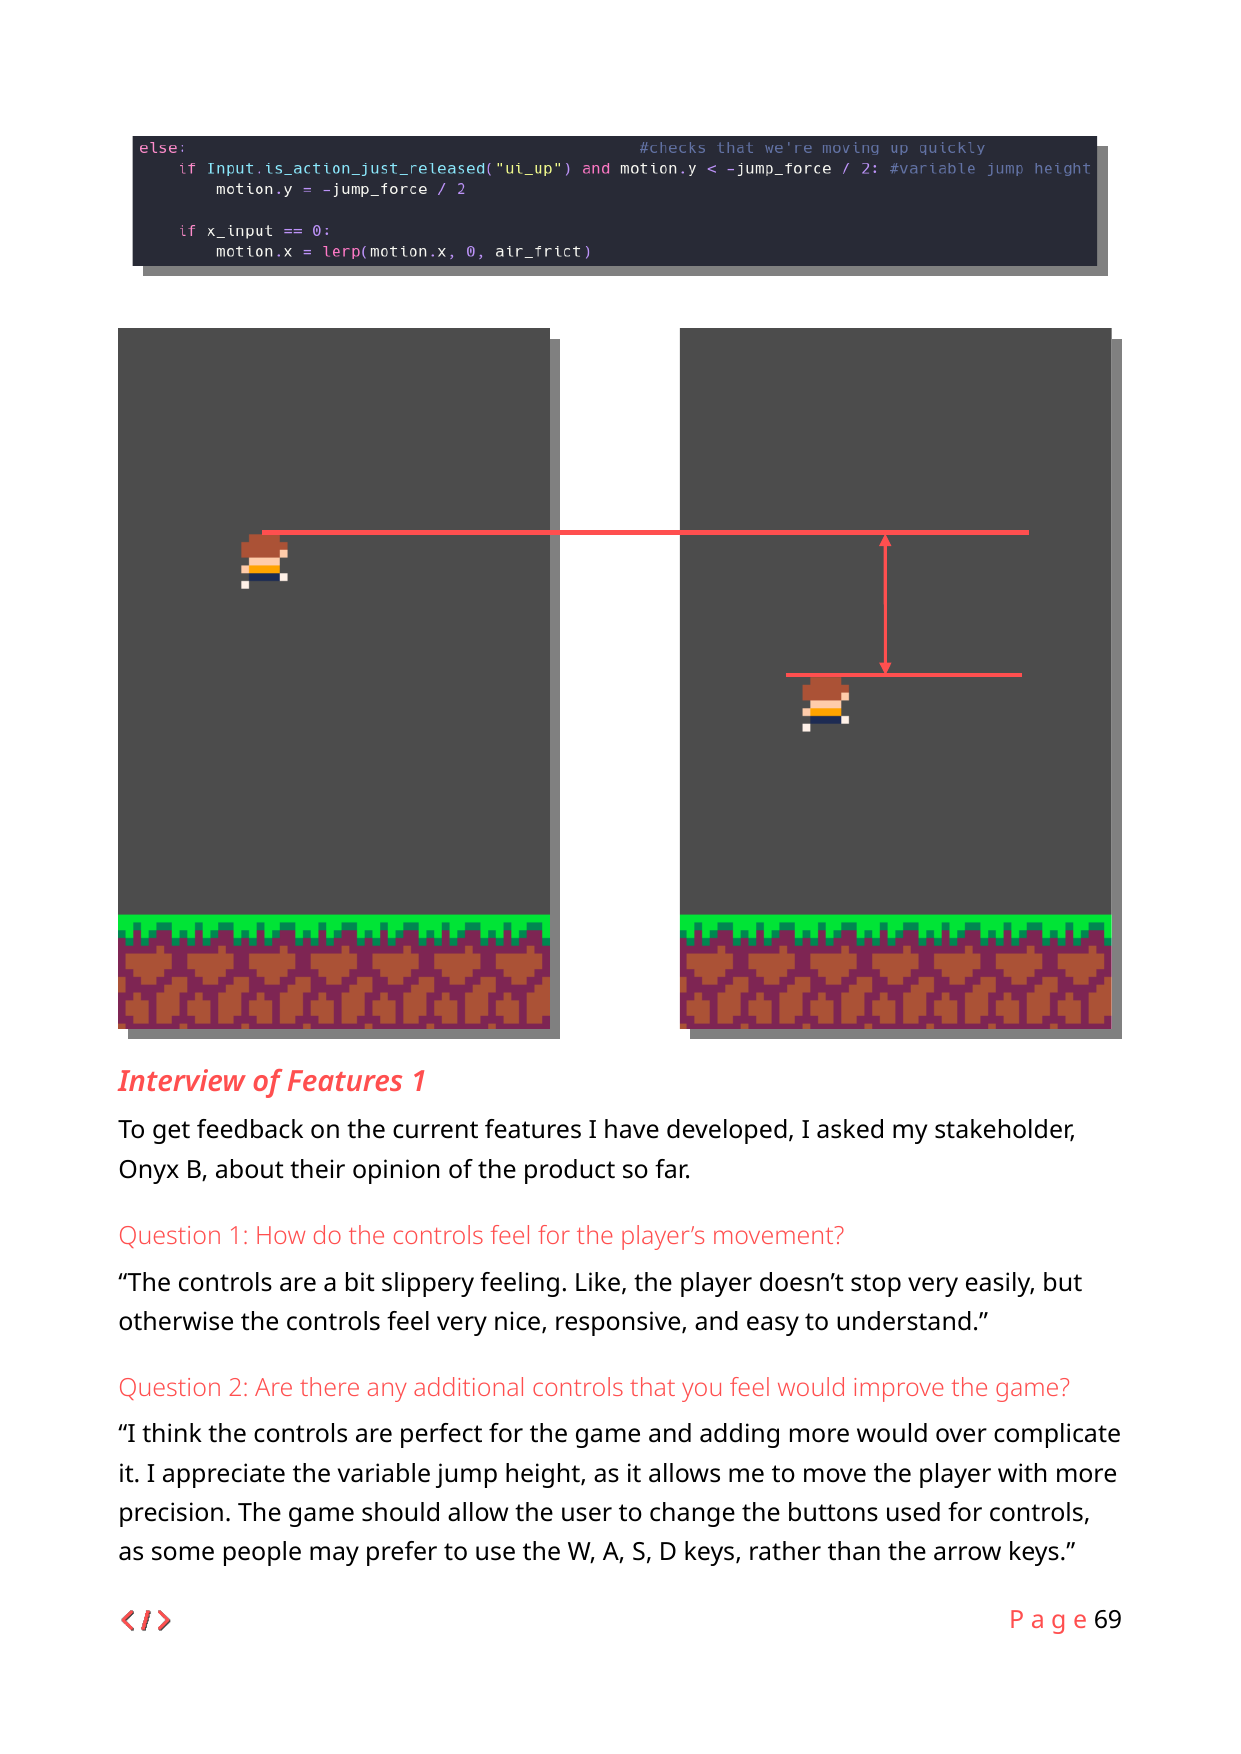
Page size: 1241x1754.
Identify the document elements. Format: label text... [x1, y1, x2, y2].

picture [118, 328, 550, 1029]
subtitle Question 1: How do the controls feel for the player’s movement? [118, 1218, 1122, 1252]
subtitle Question 2: Are there any additional controls that you feel would improve the game? [118, 1369, 1122, 1404]
subtitle Interview of Features 1 [118, 1029, 1122, 1100]
picture [679, 328, 1112, 1029]
text To get feedback on the current features I have developed, I asked my stakeholder, Onyx B, about their opinion of the product so far. [118, 1112, 1122, 1185]
text “The controls are a bit slippery feeling. Like, the player doesn’t stop very easily, but otherwise the controls feel very nice, responsive, and easy to understand.” [118, 1264, 1122, 1337]
picture [116, 1591, 175, 1649]
text “I think the controls are perfect for the game and adding more would over complicate it. I appreciate the variable jump height, as it allows me to move the player with more precision. The game should allow the user to change the buttons used for controls, as some people may prefer to use the W, A, S, D keys, rather than the arrow keys.” [118, 1416, 1122, 1568]
subtitle [560, 504, 679, 530]
picture [132, 136, 1098, 266]
